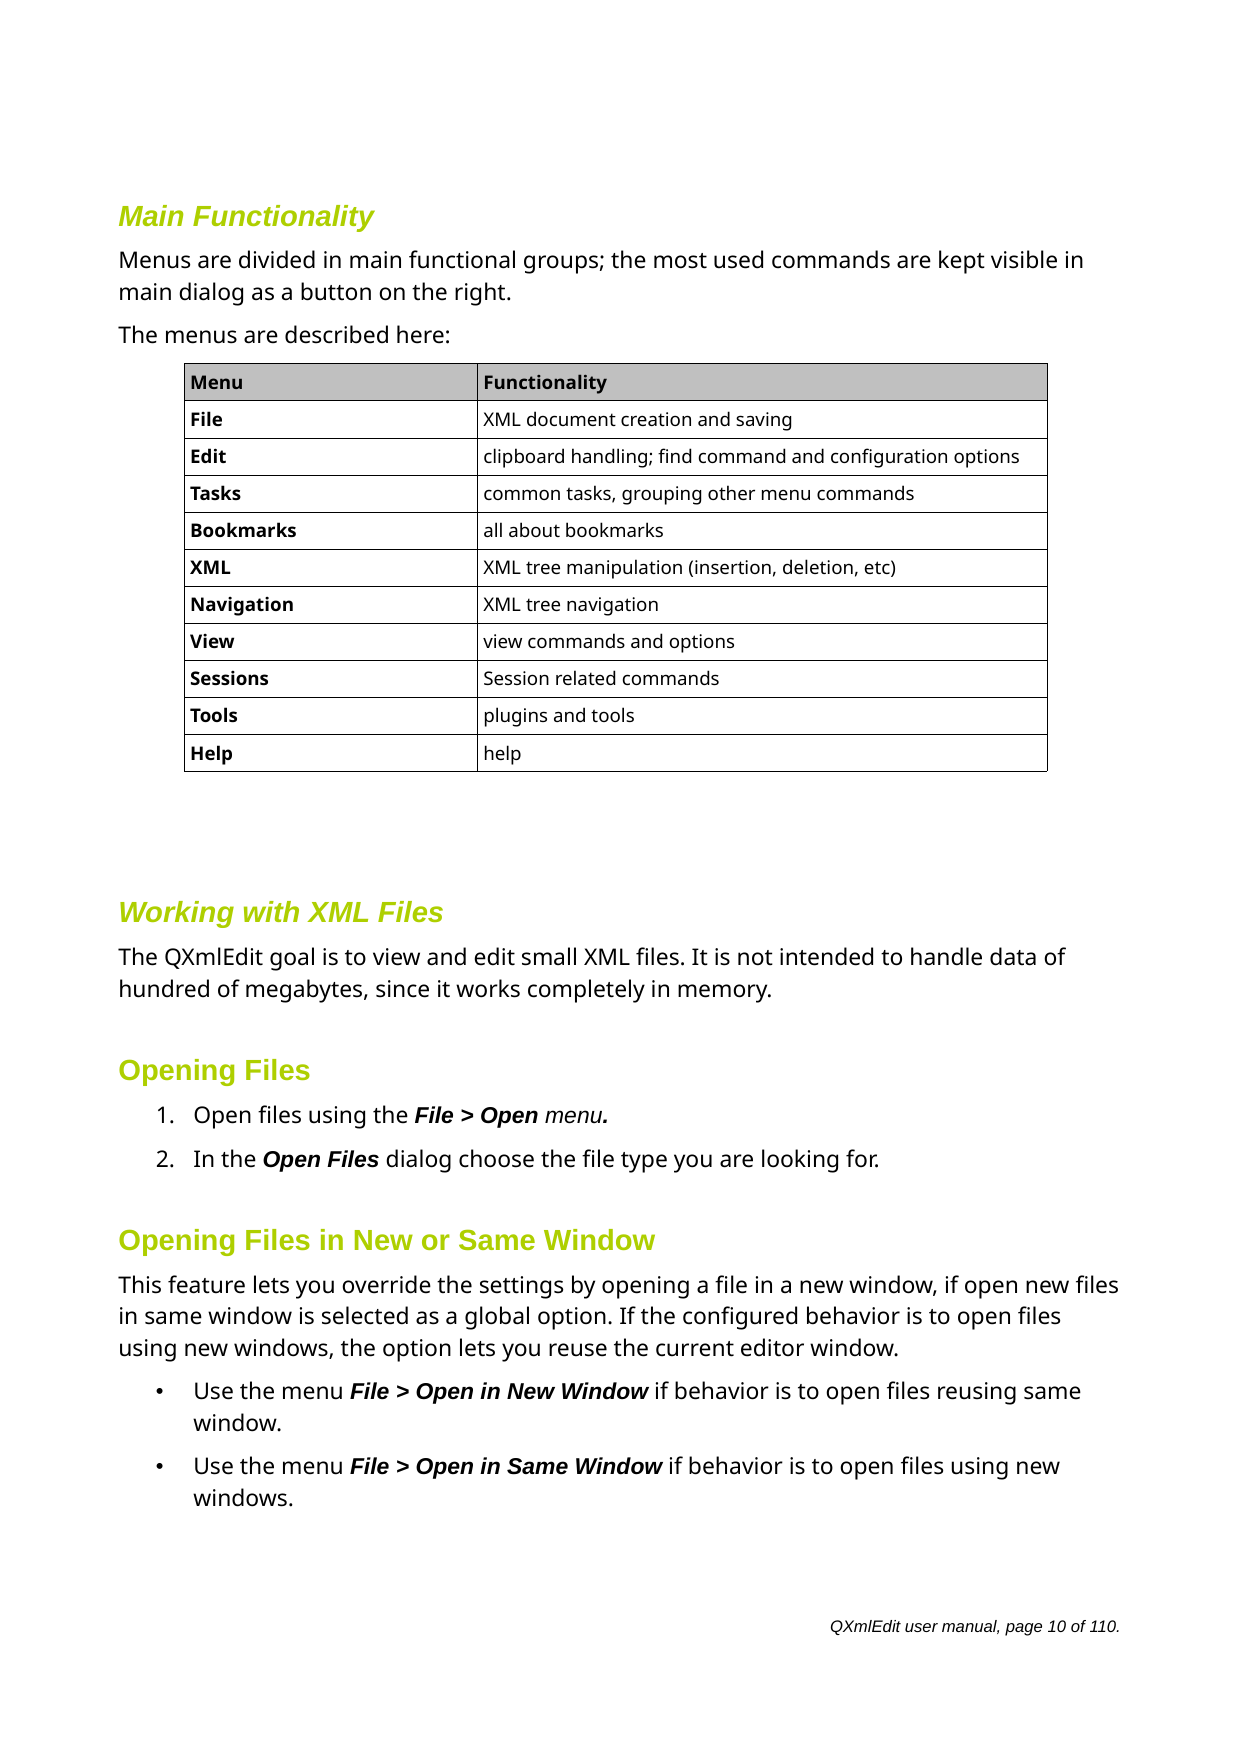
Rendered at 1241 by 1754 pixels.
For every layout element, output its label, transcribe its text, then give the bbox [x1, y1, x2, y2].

table_cell view commands and options [478, 624, 1047, 660]
subtitle Working with XML Files [118, 895, 1122, 929]
table_cell Help [185, 735, 477, 771]
table_cell common tasks, grouping other menu commands [478, 476, 1047, 512]
text The menus are described here: [118, 319, 1122, 351]
list Use the menu File > Open in New Window if behavior is to open files reusing same window. [156, 1375, 1122, 1438]
table_cell XML tree navigation [478, 587, 1047, 623]
table_cell plugins and tools [478, 698, 1047, 734]
table_cell Tasks [185, 476, 477, 512]
table_cell Sessions [185, 661, 477, 697]
table_cell XML [185, 550, 477, 586]
table_cell all about bookmarks [478, 513, 1047, 549]
table_cell Session related commands [478, 661, 1047, 697]
list Use the menu File > Open in Same Window if behavior is to open files using new windows. [156, 1450, 1122, 1513]
table_cell XML tree manipulation (insertion, deletion, etc) [478, 550, 1047, 586]
text This feature lets you override the settings by opening a file in a new window, if open new files in same window is selected as a global option. If the configured behavior is to open files using new windows, the option lets you reuse the current editor window. [118, 1269, 1122, 1363]
table_cell help [478, 735, 1047, 771]
text The QXmlEdit goal is to view and edit small XML files. It is not intended to handle data of hundred of megabytes, since it works completely in memory. [118, 941, 1122, 1004]
table_cell Tools [185, 698, 477, 734]
table_cell File [185, 401, 477, 437]
list In the Open Files dialog choose the file type you are looking for. [156, 1143, 1122, 1174]
text Menus are divided in main functional groups; the most used commands are kept visible in main dialog as a button on the right. [118, 244, 1122, 307]
table_cell View [185, 624, 477, 660]
subtitle Opening Files [118, 1053, 1122, 1087]
table_cell Navigation [185, 587, 477, 623]
table_cell XML document creation and saving [478, 401, 1047, 437]
table_cell Edit [185, 439, 477, 474]
list Open files using the File > Open menu. [156, 1099, 1122, 1130]
table_cell Bookmarks [185, 513, 477, 549]
table_header Functionality [478, 364, 1047, 400]
table_cell clipboard handling; find command and configuration options [478, 439, 1047, 474]
subtitle Main Functionality [118, 198, 1122, 232]
table_header Menu [185, 364, 477, 400]
subtitle Opening Files in New or Same Window [118, 1223, 1122, 1257]
